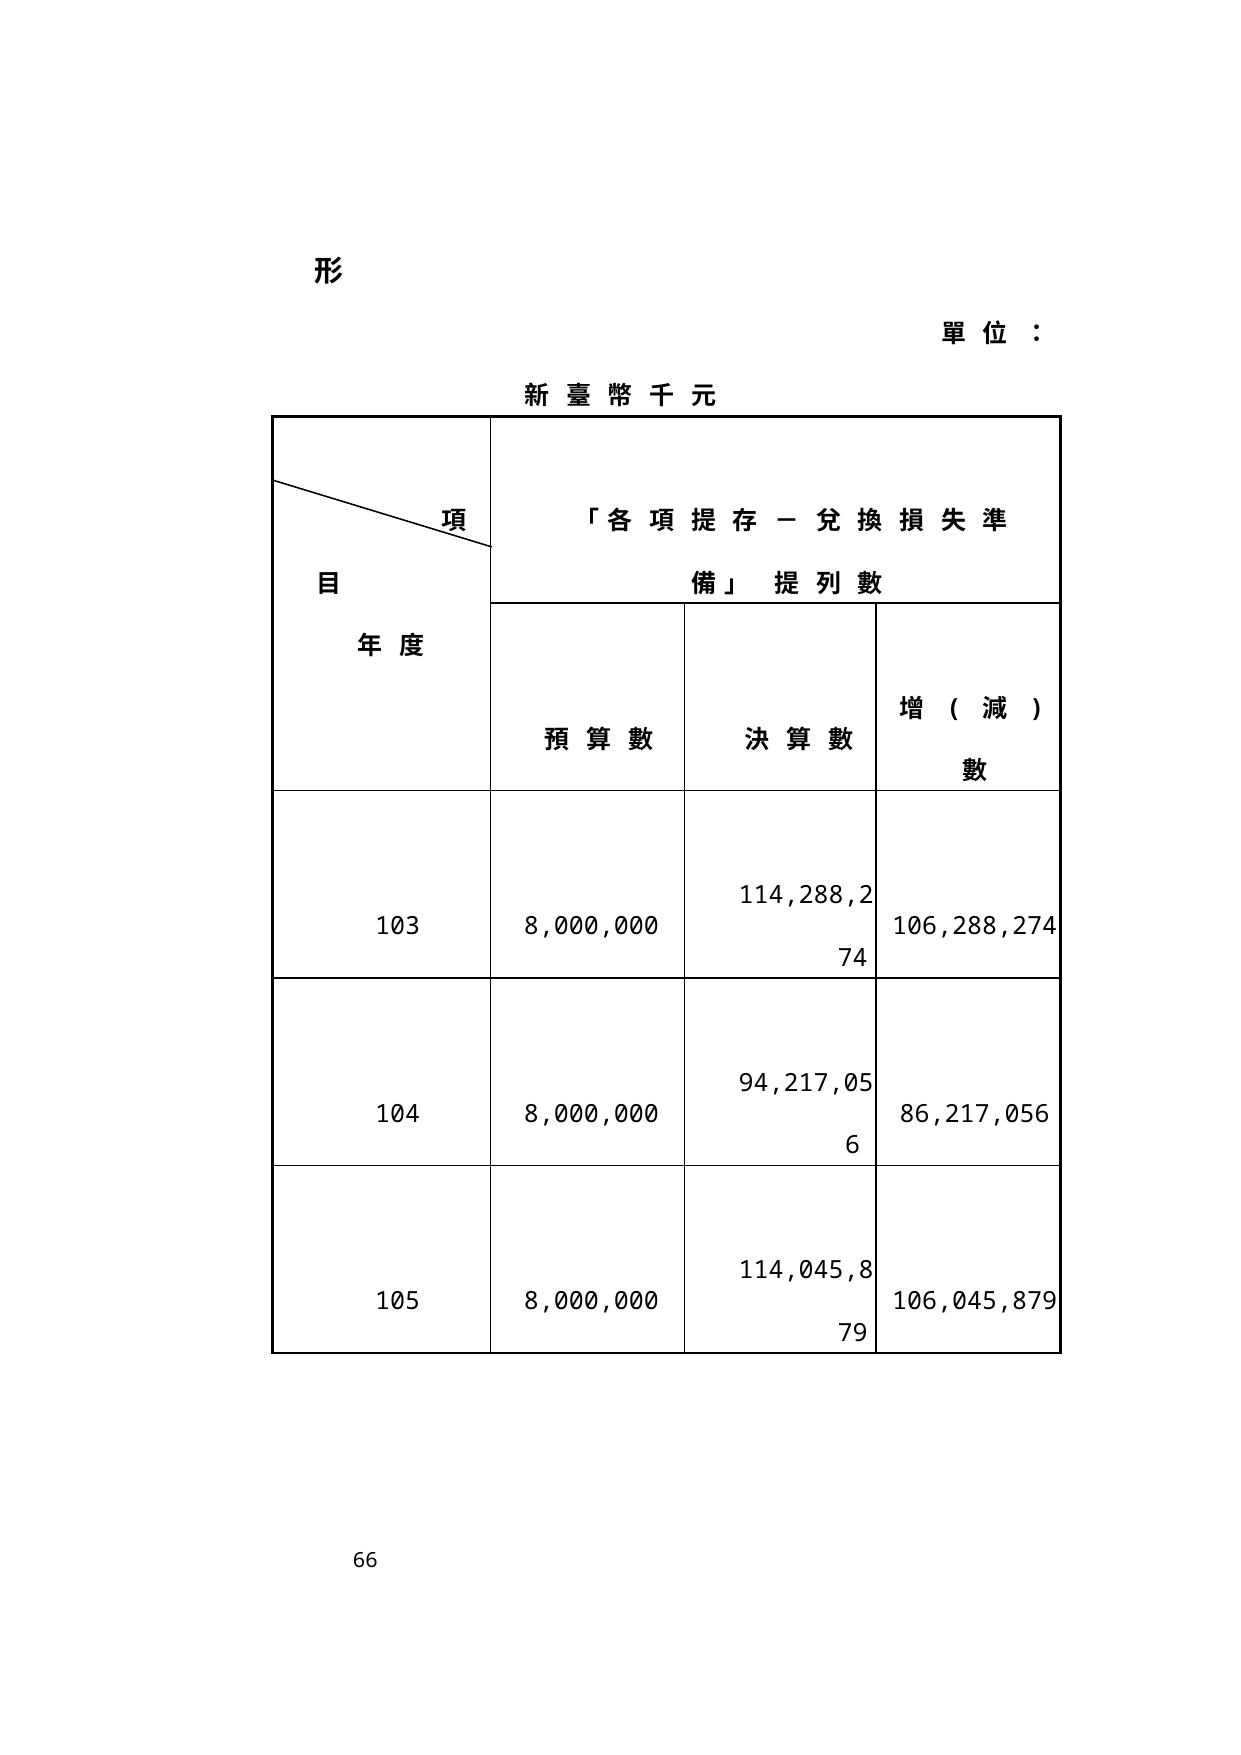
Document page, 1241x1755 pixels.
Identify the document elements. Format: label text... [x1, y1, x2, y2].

table_cell 94,217,056 [685, 979, 875, 1165]
table_cell 106,045,879 [877, 1166, 1059, 1352]
table_cell 86,217,056 [877, 979, 1059, 1165]
text 單位：新臺幣千元 [183, 290, 1058, 415]
table_cell 8,000,000 [491, 791, 684, 977]
text 形 [271, 227, 1131, 290]
table_header 項目 年度 [274, 418, 490, 545]
table_cell 105 [274, 1166, 490, 1352]
table_cell 8,000,000 [491, 979, 684, 1165]
table_cell 103 [274, 791, 490, 977]
table_cell 預算數 [491, 604, 684, 790]
table_cell 114,288,274 [685, 791, 875, 977]
table_cell 決算數 [685, 604, 875, 790]
table_header 項目 年度 [274, 482, 490, 790]
table_cell 8,000,000 [491, 1166, 684, 1352]
table_cell 106,288,274 [877, 791, 1059, 977]
table_cell 增(減)數 [877, 604, 1059, 790]
table_cell 114,045,879 [685, 1166, 875, 1352]
table_cell 104 [274, 979, 490, 1165]
table_header 「各項提存－兌換損失準備」提列數 [491, 418, 1059, 602]
